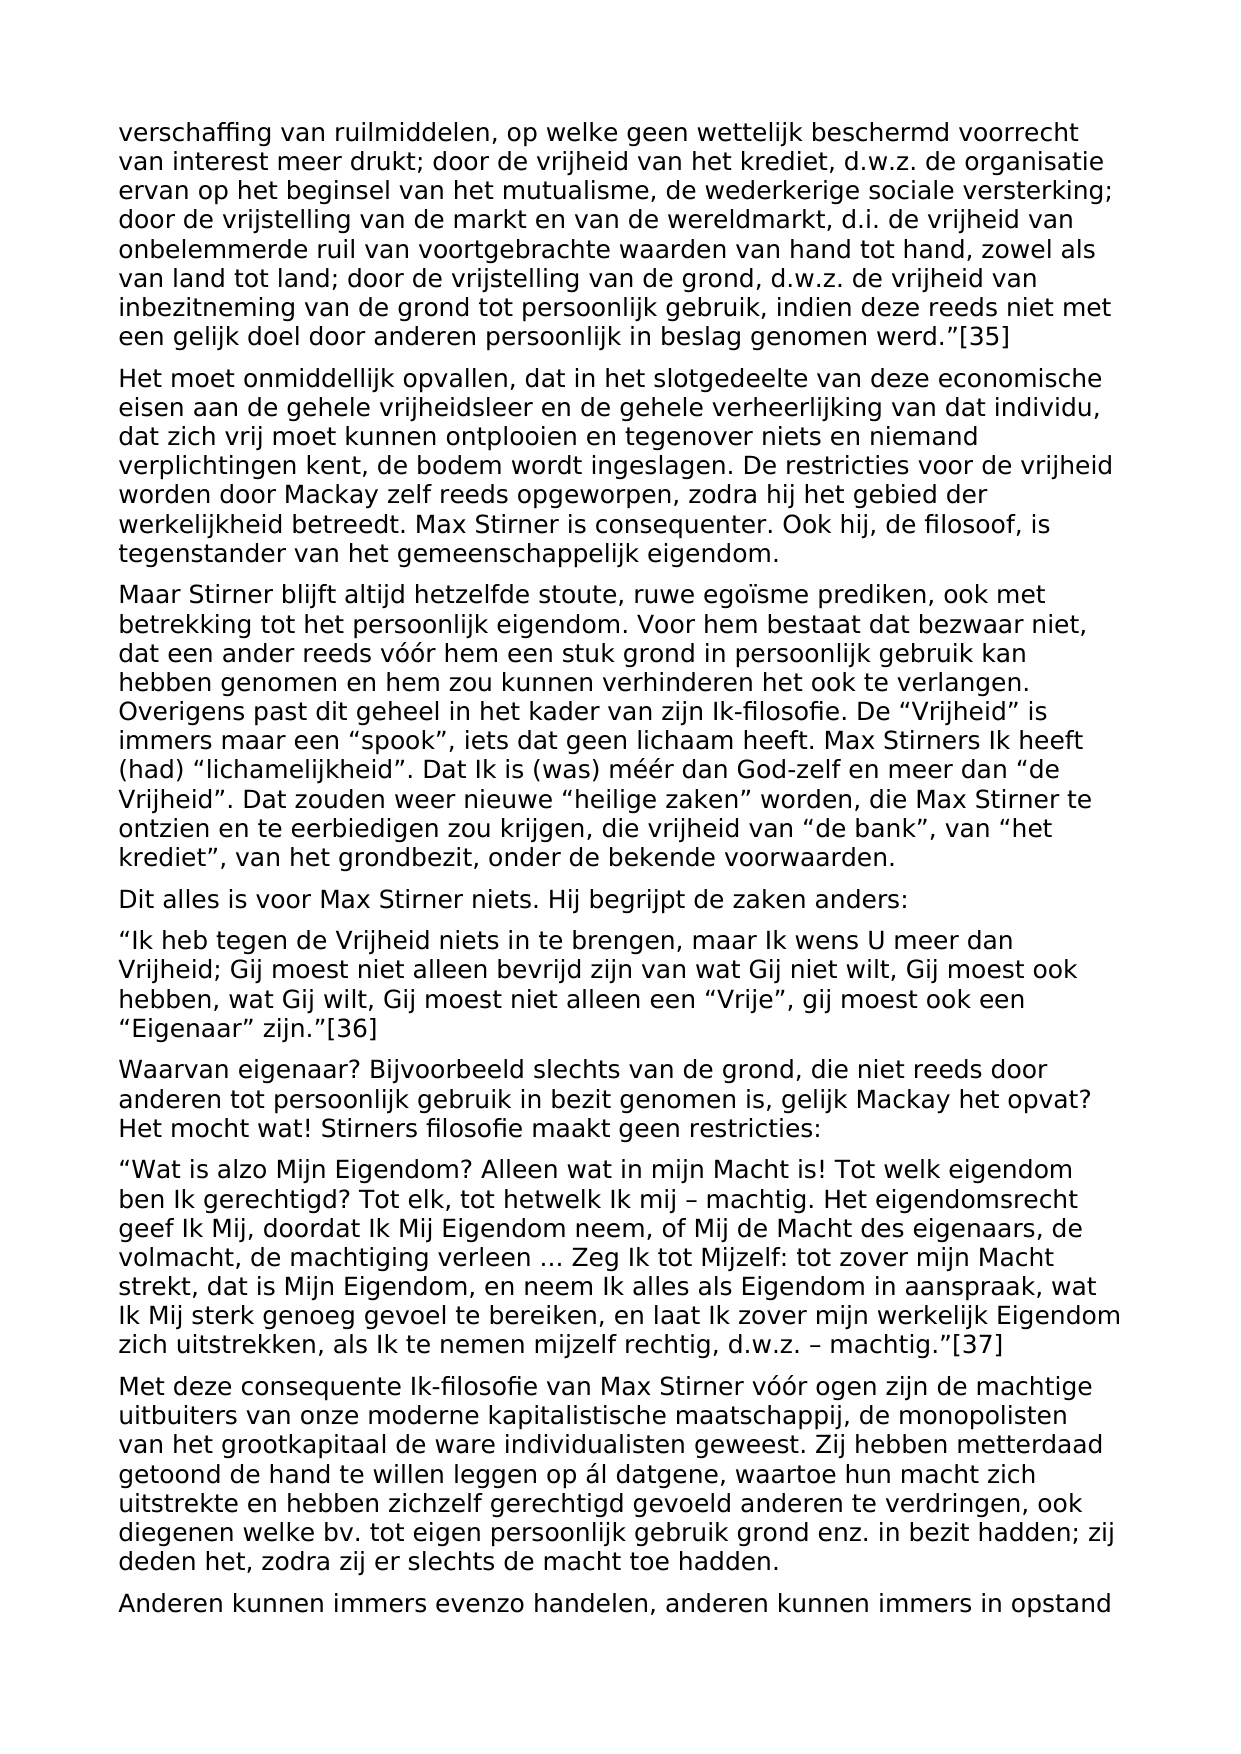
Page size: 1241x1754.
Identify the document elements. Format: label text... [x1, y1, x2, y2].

text verschaffing van ruilmiddelen, op welke geen wettelijk beschermd voorrecht van interest meer drukt; door de vrijheid van het krediet, d.w.z. de organisatie ervan op het beginsel van het mutualisme, de wederkerige sociale versterking; door de vrijstelling van de markt en van de wereldmarkt, d.i. de vrijheid van onbelemmerde ruil van voortgebrachte waarden van hand tot hand, zowel als van land tot land; door de vrijstelling van de grond, d.w.z. de vrijheid van inbezitneming van de grond tot persoonlijk gebruik, indien deze reeds niet met een gelijk doel door anderen persoonlijk in beslag genomen werd.”[35] [118, 118, 1122, 351]
text Dit alles is voor Max Stirner niets. Hij begrijpt de zaken anders: [118, 885, 1122, 914]
text “Wat is alzo Mijn Eigendom? Alleen wat in mijn Macht is! Tot welk eigendom ben Ik gerechtigd? Tot elk, tot hetwelk Ik mij – machtig. Het eigendomsrecht geef Ik Mij, doordat Ik Mij Eigendom neem, of Mij de Macht des eigenaars, de volmacht, de machtiging verleen ... Zeg Ik tot Mijzelf: tot zover mijn Macht strekt, dat is Mijn Eigendom, en neem Ik alles als Eigendom in aanspraak, wat Ik Mij sterk genoeg gevoel te bereiken, en laat Ik zover mijn werkelijk Eigendom zich uitstrekken, als Ik te nemen mijzelf rechtig, d.w.z. – machtig.”[37] [118, 1156, 1122, 1360]
text “Ik heb tegen de Vrijheid niets in te brengen, maar Ik wens U meer dan Vrijheid; Gij moest niet alleen bevrijd zijn van wat Gij niet wilt, Gij moest ook hebben, wat Gij wilt, Gij moest niet alleen een “Vrije”, gij moest ook een “Eigenaar” zijn.”[36] [118, 926, 1122, 1043]
text Met deze consequente Ik-filosofie van Max Stirner vóór ogen zijn de machtige uitbuiters van onze moderne kapitalistische maatschappij, de monopolisten van het grootkapitaal de ware individualisten geweest. Zij hebben metterdaad getoond de hand te willen leggen op ál datgene, waartoe hun macht zich uitstrekte en hebben zichzelf gerechtigd gevoeld anderen te verdringen, ook diegenen welke bv. tot eigen persoonlijk gebruik grond enz. in bezit hadden; zij deden het, zodra zij er slechts de macht toe hadden. [118, 1372, 1122, 1576]
text Maar Stirner blijft altijd hetzelfde stoute, ruwe egoïsme prediken, ook met betrekking tot het persoonlijk eigendom. Voor hem bestaat dat bezwaar niet, dat een ander reeds vóór hem een stuk grond in persoonlijk gebruik kan hebben genomen en hem zou kunnen verhinderen het ook te verlangen. Overigens past dit geheel in het kader van zijn Ik-filosofie. De “Vrijheid” is immers maar een “spook”, iets dat geen lichaam heeft. Max Stirners Ik heeft (had) “lichamelijkheid”. Dat Ik is (was) méér dan God-zelf en meer dan “de Vrijheid”. Dat zouden weer nieuwe “heilige zaken” worden, die Max Stirner te ontzien en te eerbiedigen zou krijgen, die vrijheid van “de bank”, van “het krediet”, van het grondbezit, onder de bekende voorwaarden. [118, 581, 1122, 872]
text Anderen kunnen immers evenzo handelen, anderen kunnen immers in opstand [118, 1589, 1122, 1618]
text Het moet onmiddellijk opvallen, dat in het slotgedeelte van deze economische eisen aan de gehele vrijheidsleer en de gehele verheerlijking van dat individu, dat zich vrij moet kunnen ontplooien en tegenover niets en niemand verplichtingen kent, de bodem wordt ingeslagen. De restricties voor de vrijheid worden door Mackay zelf reeds opgeworpen, zodra hij het gebied der werkelijkheid betreedt. Max Stirner is consequenter. Ook hij, de filosoof, is tegenstander van het gemeenschappelijk eigendom. [118, 364, 1122, 568]
text Waarvan eigenaar? Bijvoorbeeld slechts van de grond, die niet reeds door anderen tot persoonlijk gebruik in bezit genomen is, gelijk Mackay het opvat? Het mocht wat! Stirners filosofie maakt geen restricties: [118, 1056, 1122, 1143]
